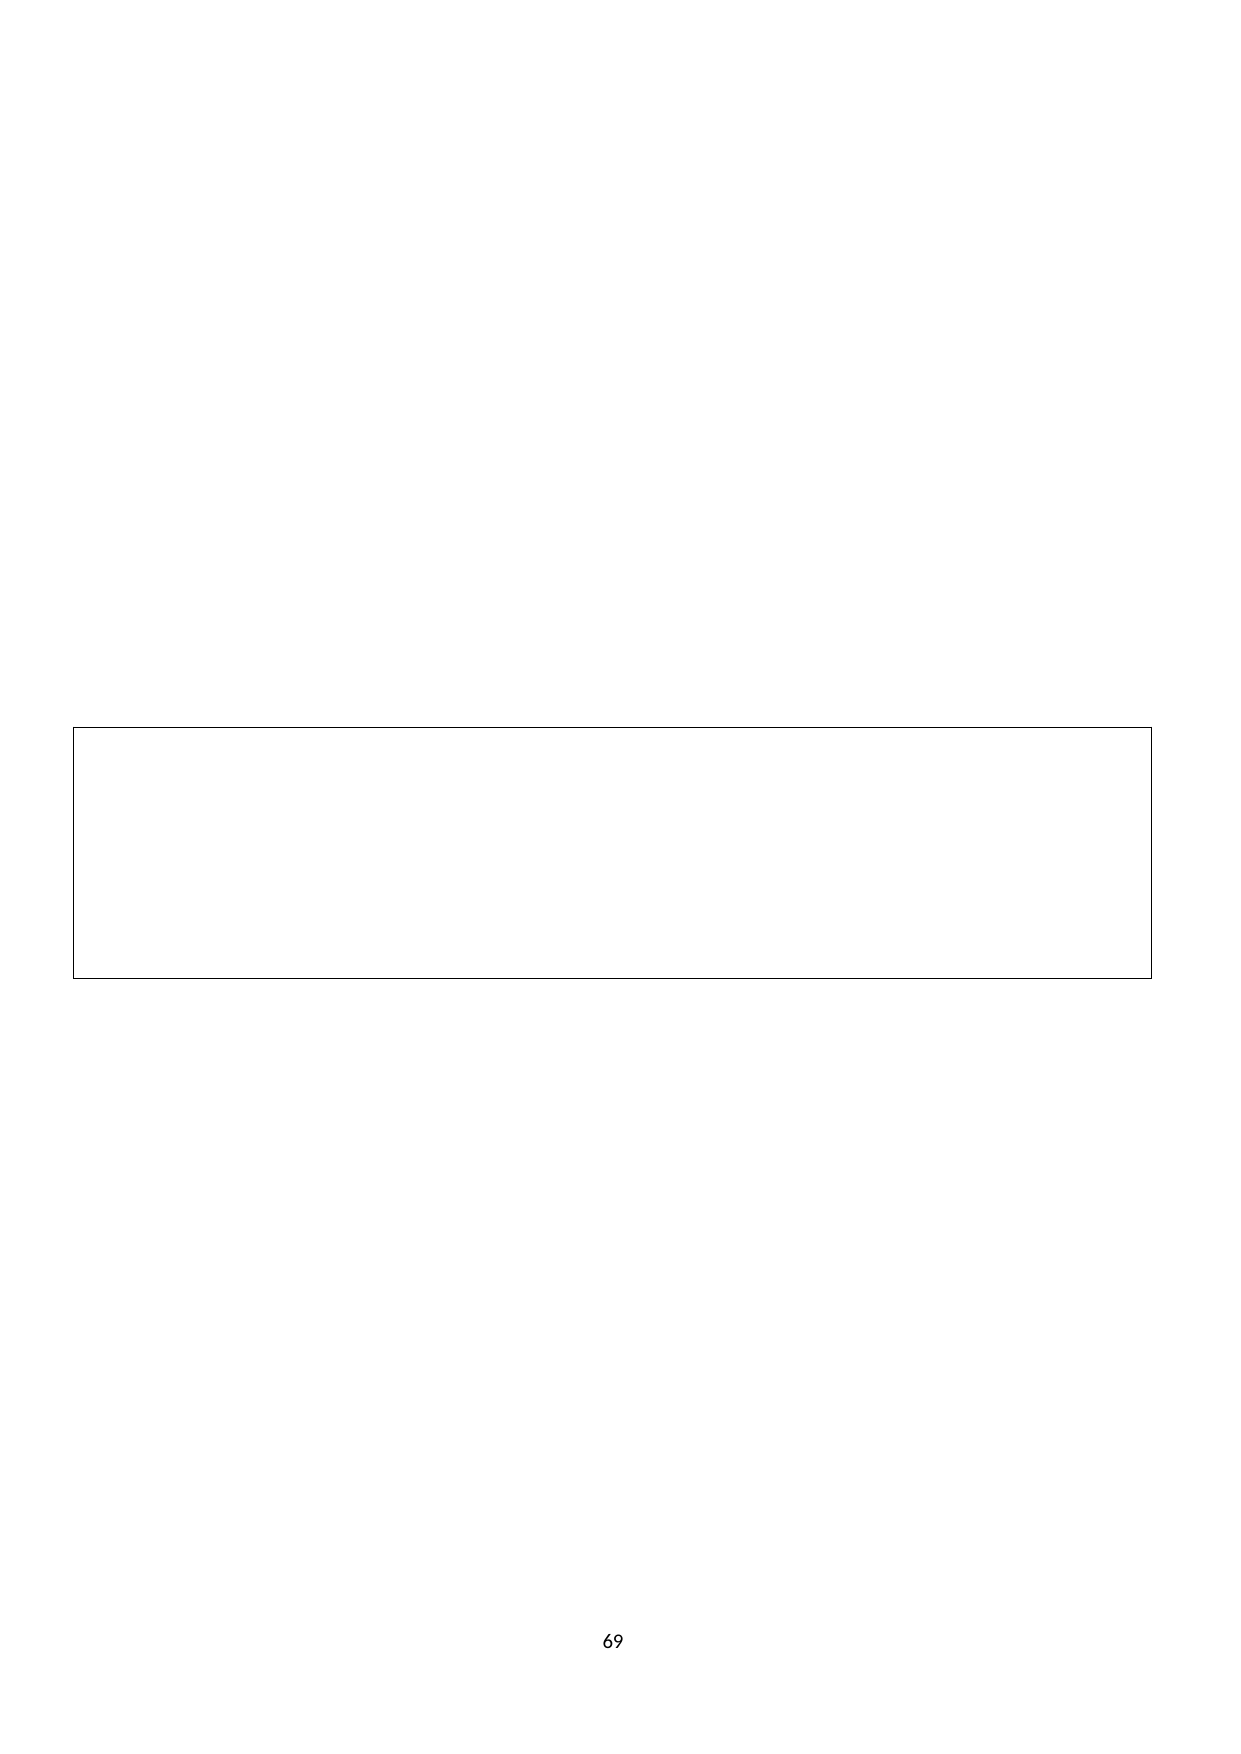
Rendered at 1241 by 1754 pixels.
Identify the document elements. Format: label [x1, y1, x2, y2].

table_cell [74, 728, 1151, 978]
